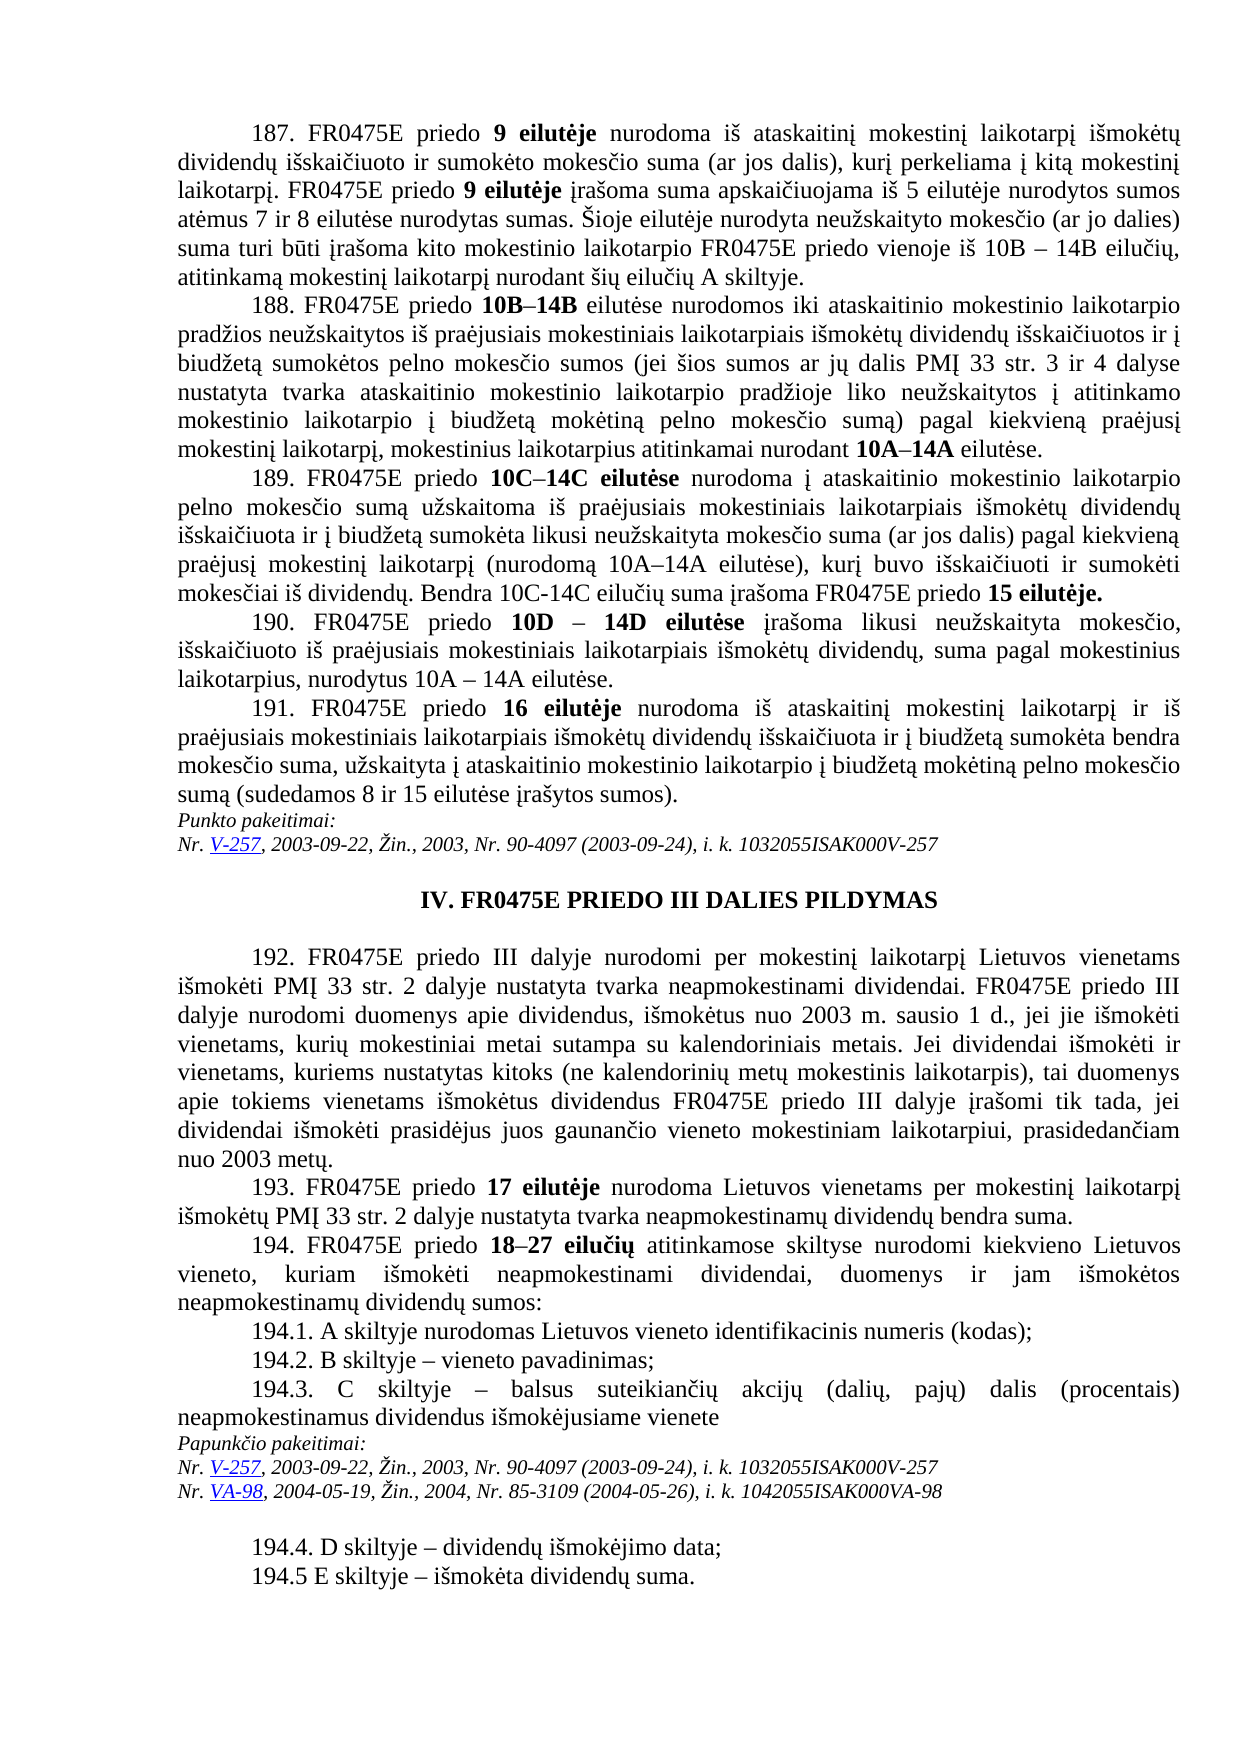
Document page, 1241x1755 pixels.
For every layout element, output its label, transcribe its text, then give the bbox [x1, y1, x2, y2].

text Nr. V-257, 2003-09-22, Žin., 2003, Nr. 90-4097 (2003-09-24), i. k. 1032055ISAK000V-257 [177, 832, 1181, 856]
text IV. FR0475E PRIEDO III DALIES PILDYMAS [177, 885, 1181, 914]
text 194.2. B skiltyje – vieneto pavadinimas; [177, 1345, 1181, 1374]
text Nr. V-257, 2003-09-22, Žin., 2003, Nr. 90-4097 (2003-09-24), i. k. 1032055ISAK000V-257 [177, 1455, 1181, 1479]
text 194.3. C skiltyje – balsus suteikiančių akcijų (dalių, pajų) dalis (procentais) neapmokestinamus dividendus išmokėjusiame vienete [177, 1374, 1181, 1431]
text Punkto pakeitimai: [177, 808, 1181, 832]
text 194. FR0475E priedo 18–27 eilučių atitinkamose skiltyse nurodomi kiekvieno Lietuvos vieneto, kuriam išmokėti neapmokestinami dividendai, duomenys ir jam išmokėtos neapmokestinamų dividendų sumos: [177, 1230, 1181, 1316]
text 188. FR0475E priedo 10B–14B eilutėse nurodomos iki ataskaitinio mokestinio laikotarpio pradžios neužskaitytos iš praėjusiais mokestiniais laikotarpiais išmokėtų dividendų išskaičiuotos ir į biudžetą sumokėtos pelno mokesčio sumos (jei šios sumos ar jų dalis PMĮ 33 str. 3 ir 4 dalyse nustatyta tvarka ataskaitinio mokestinio laikotarpio pradžioje liko neužskaitytos į atitinkamo mokestinio laikotarpio į biudžetą mokėtiną pelno mokesčio sumą) pagal kiekvieną praėjusį mokestinį laikotarpį, mokestinius laikotarpius atitinkamai nurodant 10A–14A eilutėse. [177, 291, 1181, 463]
text 192. FR0475E priedo III dalyje nurodomi per mokestinį laikotarpį Lietuvos vienetams išmokėti PMĮ 33 str. 2 dalyje nustatyta tvarka neapmokestinami dividendai. FR0475E priedo III dalyje nurodomi duomenys apie dividendus, išmokėtus nuo 2003 m. sausio 1 d., jei jie išmokėti vienetams, kurių mokestiniai metai sutampa su kalendoriniais metais. Jei dividendai išmokėti ir vienetams, kuriems nustatytas kitoks (ne kalendorinių metų mokestinis laikotarpis), tai duomenys apie tokiems vienetams išmokėtus dividendus FR0475E priedo III dalyje įrašomi tik tada, jei dividendai išmokėti prasidėjus juos gaunančio vieneto mokestiniam laikotarpiui, prasidedančiam nuo 2003 metų. [177, 942, 1181, 1172]
text Papunkčio pakeitimai: [177, 1431, 1181, 1455]
text 194.1. A skiltyje nurodomas Lietuvos vieneto identifikacinis numeris (kodas); [177, 1316, 1181, 1345]
text 194.5 E skiltyje – išmokėta dividendų suma. [177, 1561, 1181, 1590]
text Nr. VA-98, 2004-05-19, Žin., 2004, Nr. 85-3109 (2004-05-26), i. k. 1042055ISAK000VA-98 [177, 1479, 1181, 1503]
text 193. FR0475E priedo 17 eilutėje nurodoma Lietuvos vienetams per mokestinį laikotarpį išmokėtų PMĮ 33 str. 2 dalyje nustatyta tvarka neapmokestinamų dividendų bendra suma. [177, 1172, 1181, 1230]
text 190. FR0475E priedo 10D – 14D eilutėse įrašoma likusi neužskaityta mokesčio, išskaičiuoto iš praėjusiais mokestiniais laikotarpiais išmokėtų dividendų, suma pagal mokestinius laikotarpius, nurodytus 10A – 14A eilutėse. [177, 607, 1181, 693]
text 187. FR0475E priedo 9 eilutėje nurodoma iš ataskaitinį mokestinį laikotarpį išmokėtų dividendų išskaičiuoto ir sumokėto mokesčio suma (ar jos dalis), kurį perkeliama į kitą mokestinį laikotarpį. FR0475E priedo 9 eilutėje įrašoma suma apskaičiuojama iš 5 eilutėje nurodytos sumos atėmus 7 ir 8 eilutėse nurodytas sumas. Šioje eilutėje nurodyta neužskaityto mokesčio (ar jo dalies) suma turi būti įrašoma kito mokestinio laikotarpio FR0475E priedo vienoje iš 10B – 14B eilučių, atitinkamą mokestinį laikotarpį nurodant šių eilučių A skiltyje. [177, 118, 1181, 291]
text 191. FR0475E priedo 16 eilutėje nurodoma iš ataskaitinį mokestinį laikotarpį ir iš praėjusiais mokestiniais laikotarpiais išmokėtų dividendų išskaičiuota ir į biudžetą sumokėta bendra mokesčio suma, užskaityta į ataskaitinio mokestinio laikotarpio į biudžetą mokėtiną pelno mokesčio sumą (sudedamos 8 ir 15 eilutėse įrašytos sumos). [177, 693, 1181, 808]
text 189. FR0475E priedo 10C–14C eilutėse nurodoma į ataskaitinio mokestinio laikotarpio pelno mokesčio sumą užskaitoma iš praėjusiais mokestiniais laikotarpiais išmokėtų dividendų išskaičiuota ir į biudžetą sumokėta likusi neužskaityta mokesčio suma (ar jos dalis) pagal kiekvieną praėjusį mokestinį laikotarpį (nurodomą 10A–14A eilutėse), kurį buvo išskaičiuoti ir sumokėti mokesčiai iš dividendų. Bendra 10C-14C eilučių suma įrašoma FR0475E priedo 15 eilutėje. [177, 463, 1181, 607]
text 194.4. D skiltyje – dividendų išmokėjimo data; [177, 1532, 1181, 1561]
